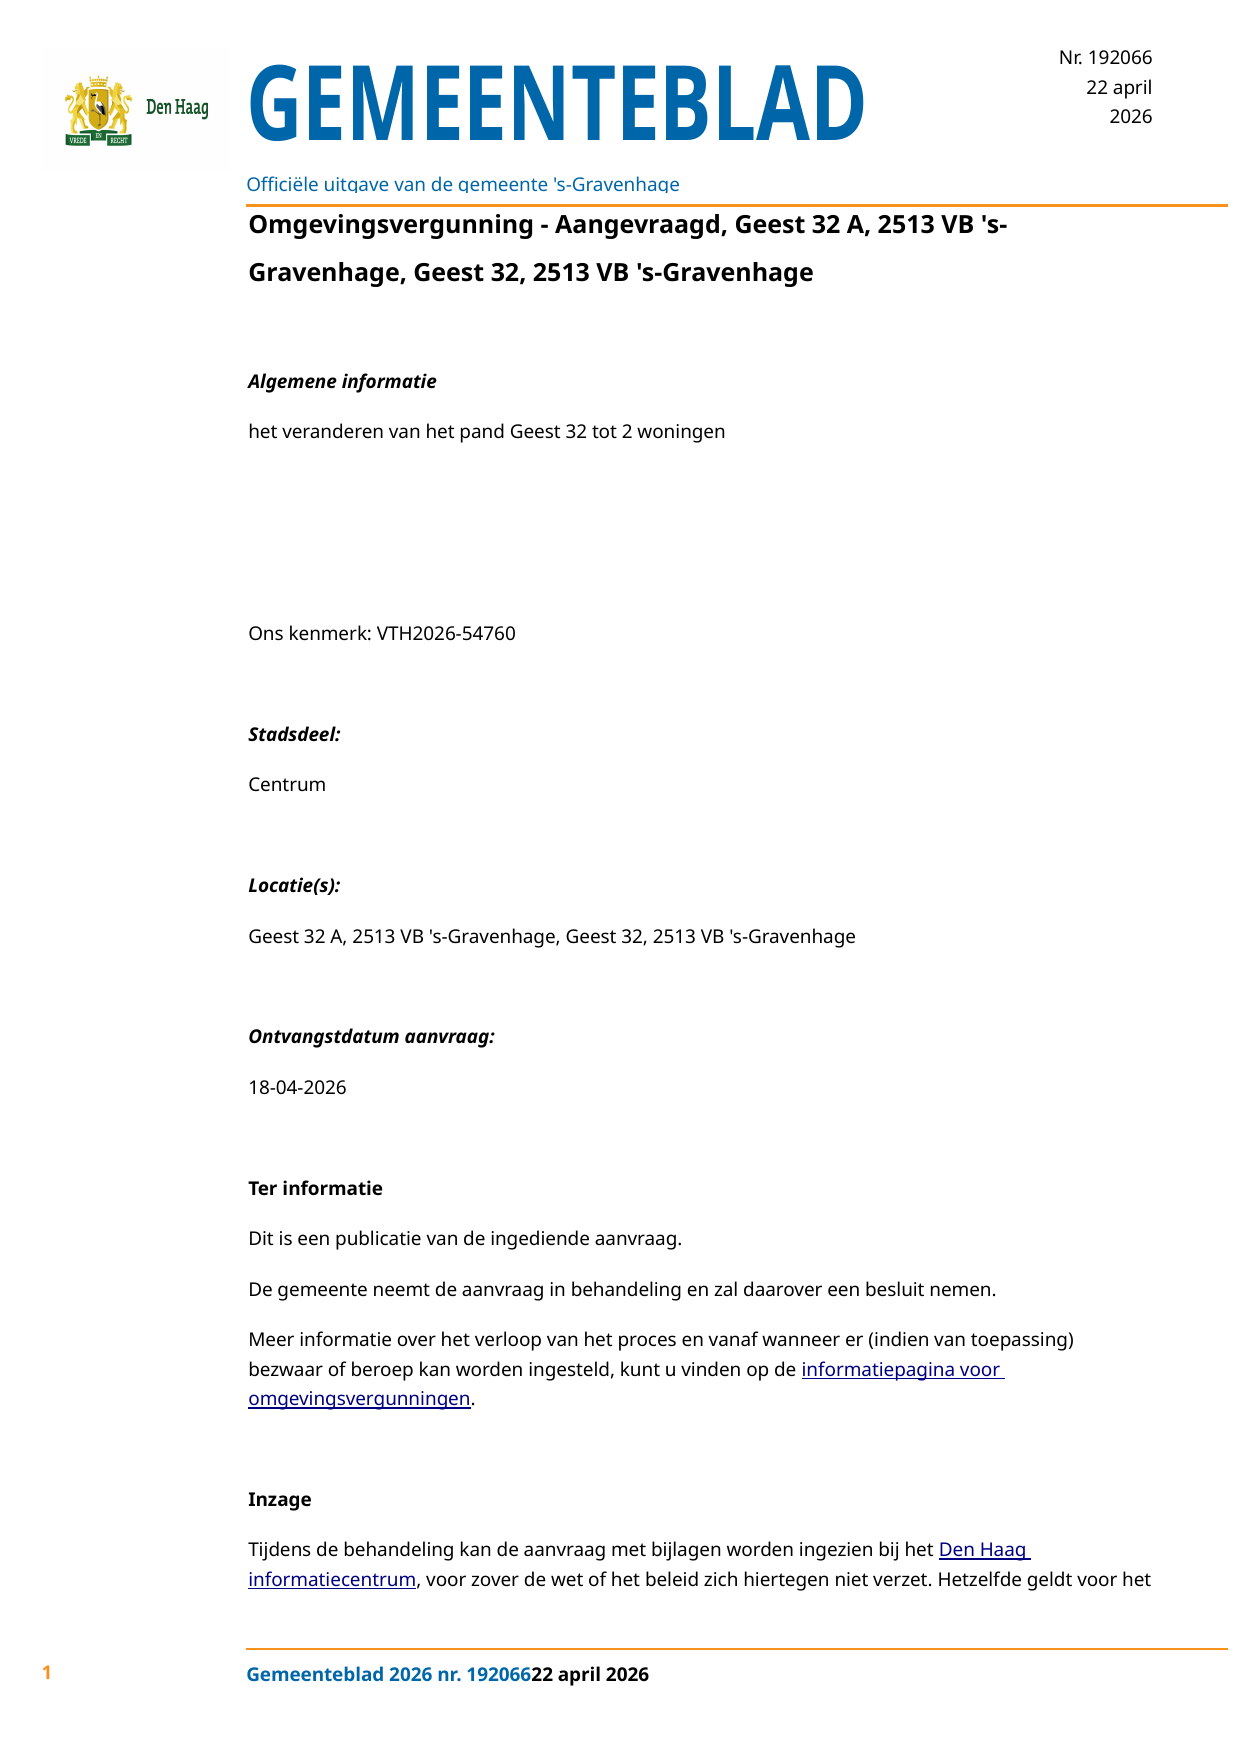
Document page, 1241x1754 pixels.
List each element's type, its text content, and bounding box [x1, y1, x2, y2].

text De gemeente neemt de aanvraag in behandeling en zal daarover een besluit nemen. [248, 1276, 1152, 1302]
text 18-04-2026 [248, 1074, 1152, 1100]
text Stadsdeel: [248, 721, 1152, 747]
text Meer informatie over het verloop van het proces en vanaf wanneer er (indien van toepassing) bezwaar of beroep kan worden ingesteld, kunt u vinden op de informatiepagina voor omgevingsvergunningen. [248, 1326, 1152, 1411]
text Omgevingsvergunning - Aangevraagd, Geest 32 A, 2513 VB 's-Gravenhage, Geest 32, 2513 VB 's-Gravenhage [248, 207, 1152, 288]
text Ons kenmerk: VTH2026-54760 [248, 620, 1152, 646]
text Geest 32 A, 2513 VB 's-Gravenhage, Geest 32, 2513 VB 's-Gravenhage [248, 923, 1152, 949]
text Centrum [248, 772, 1152, 797]
text Dit is een publicatie van de ingediende aanvraag. [248, 1225, 1152, 1251]
text Tijdens de behandeling kan de aanvraag met bijlagen worden ingezien bij het Den Haag informatiecentrum, voor zover de wet of het beleid zich hiertegen niet verzet. Hetzelfde geldt voor het [248, 1537, 1152, 1592]
text Ontvangstdatum aanvraag: [248, 1024, 1152, 1049]
text Inzage [248, 1486, 1152, 1512]
text Algemene informatie [248, 368, 1152, 394]
text het veranderen van het pand Geest 32 tot 2 woningen [248, 419, 1152, 444]
text Locatie(s): [248, 872, 1152, 898]
picture [41, 47, 231, 172]
text Ter informatie [248, 1175, 1152, 1201]
